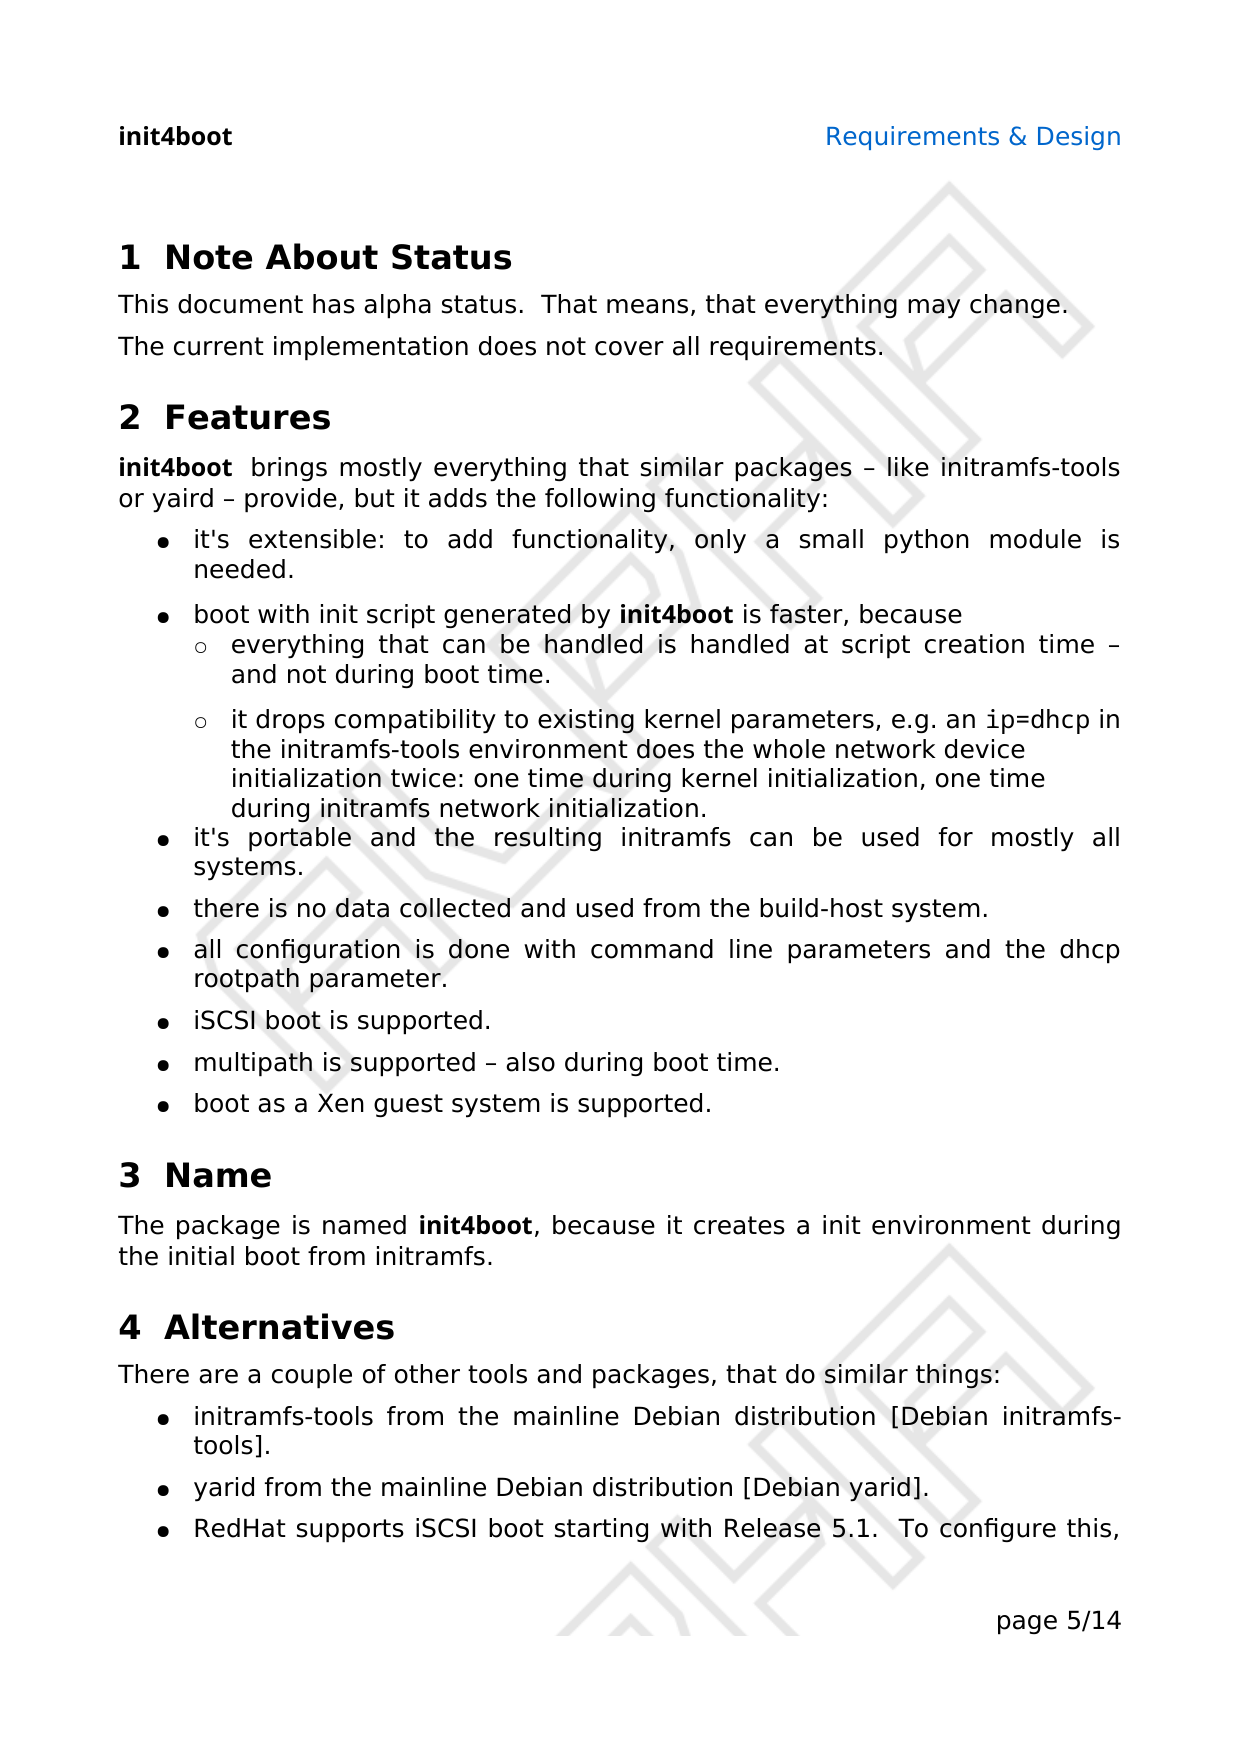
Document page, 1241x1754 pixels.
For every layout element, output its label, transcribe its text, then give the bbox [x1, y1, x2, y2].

picture [118, 319, 1122, 332]
list it drops compatibility to existing kernel parameters, e.g. an ip=dhcp in the initramfs-tools environment does the whole network device initialization twice: one time during kernel initialization, one time during initramfs network initialization. [193, 701, 1122, 823]
list it's extensible: to add functionality, only a small python module is needed. [156, 526, 1122, 584]
subtitle Features [118, 398, 1122, 437]
text The package is named init4boot, because it creates a init environment during the initial boot from initramfs. [118, 1208, 1122, 1271]
picture [118, 437, 1122, 450]
list everything that can be handled is handled at script creation time – and not during boot time. [193, 631, 1122, 689]
picture [118, 117, 1122, 238]
list initramfs-tools from the mainline Debian distribution [Debian initramfs-tools]. [156, 1402, 1122, 1460]
picture [118, 1389, 1122, 1636]
text This document has alpha status. That means, that everything may change. [118, 290, 1122, 319]
picture [118, 1195, 1122, 1208]
list all configuration is done with command line parameters and the dhcp rootpath parameter. [156, 936, 1122, 994]
list boot with init script generated by init4boot is faster, because [156, 597, 1122, 631]
text There are a couple of other tools and packages, that do similar things: [118, 1360, 1122, 1389]
picture [118, 513, 1122, 1156]
picture [118, 1271, 1122, 1309]
list multipath is supported – also during boot time. [156, 1048, 1122, 1077]
list RedHat supports iSCSI boot starting with Release 5.1. To configure this, [156, 1514, 1122, 1543]
picture [118, 278, 1122, 290]
list boot as a Xen guest system is supported. [156, 1090, 1122, 1119]
text The current implementation does not cover all requirements. [118, 332, 1122, 361]
subtitle Name [118, 1156, 1122, 1195]
subtitle Alternatives [118, 1309, 1122, 1348]
list it's portable and the resulting initramfs can be used for mostly all systems. [156, 823, 1122, 881]
picture [118, 1348, 1122, 1360]
list iSCSI boot is supported. [156, 1006, 1122, 1036]
subtitle Note About Status [118, 238, 1122, 278]
text init4boot brings mostly everything that similar packages – like initramfs-tools or yaird – provide, but it adds the following functionality: [118, 450, 1122, 513]
list yarid from the mainline Debian distribution [Debian yarid]. [156, 1473, 1122, 1502]
picture [118, 361, 1122, 398]
list there is no data collected and used from the build-host system. [156, 894, 1122, 923]
